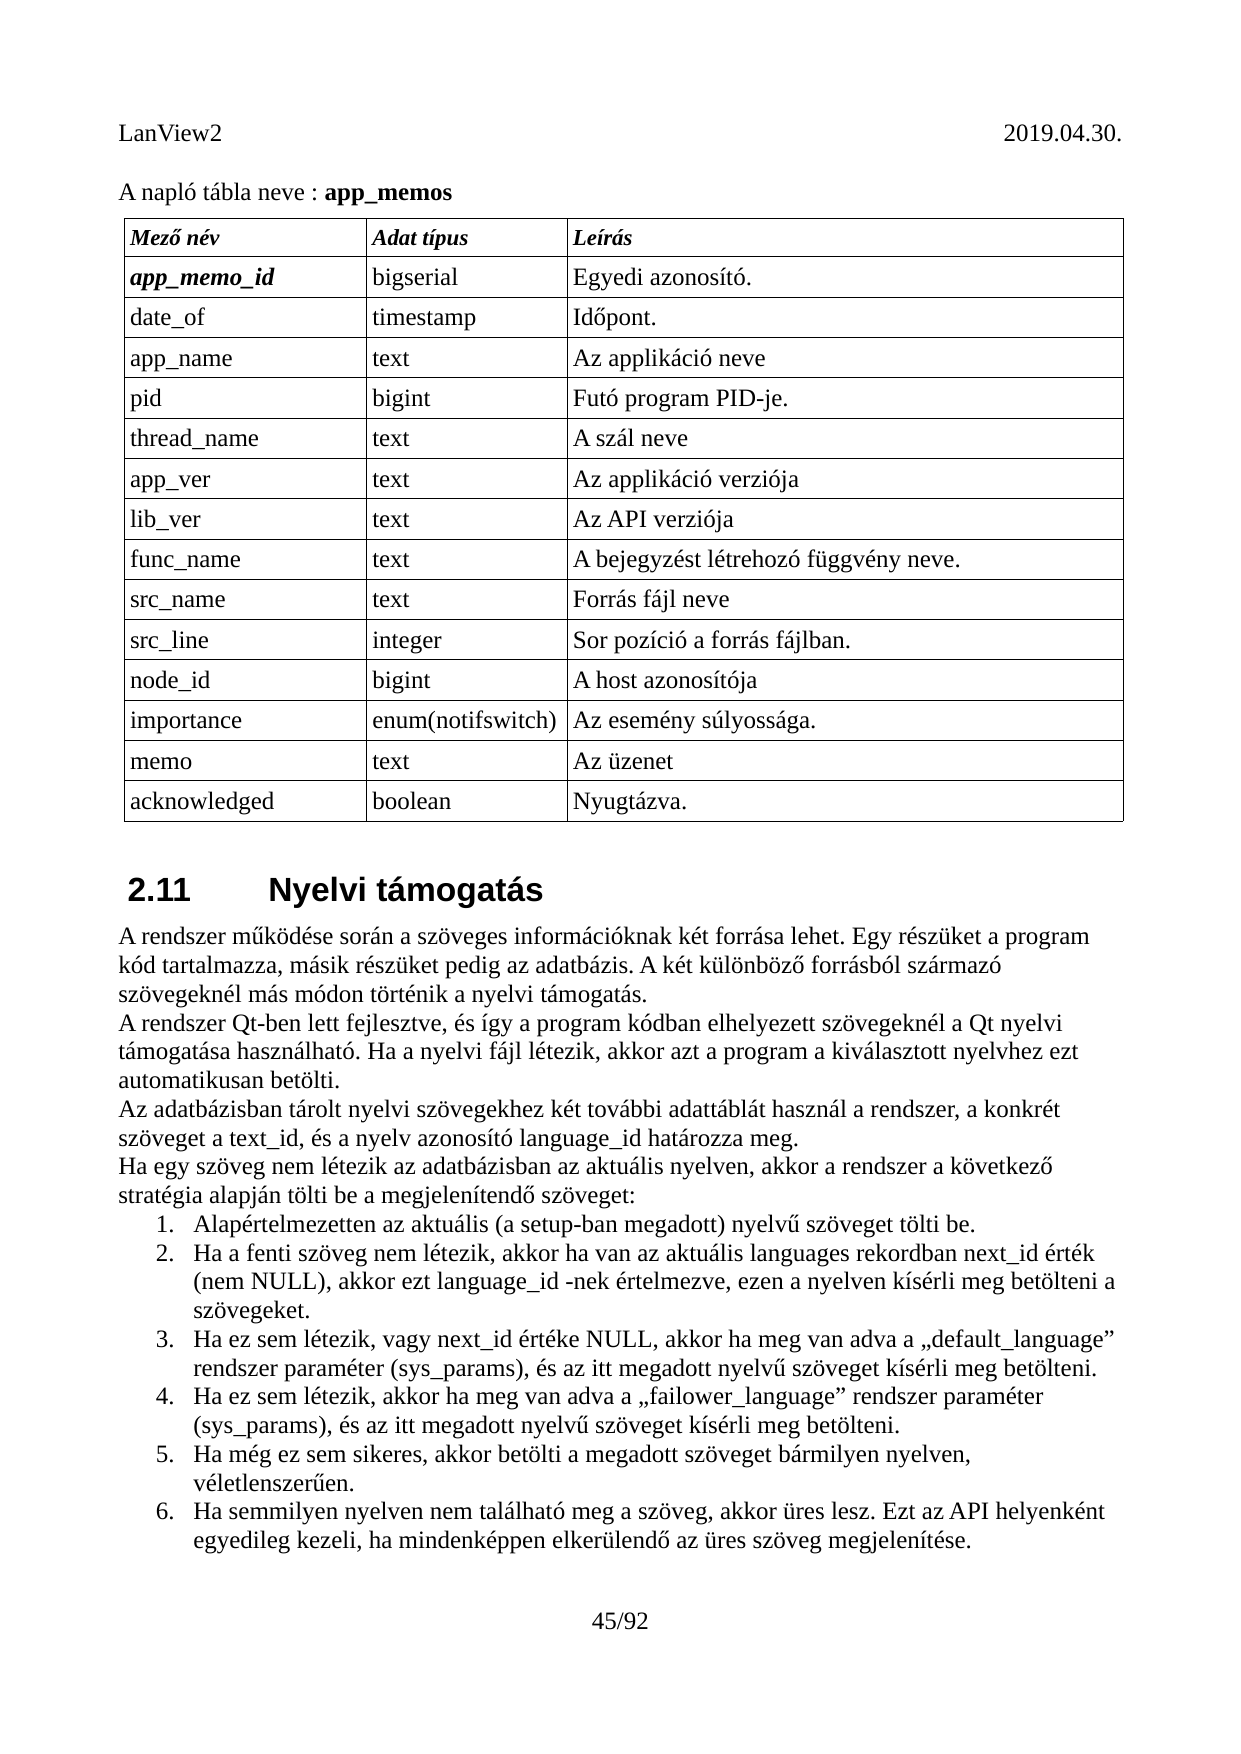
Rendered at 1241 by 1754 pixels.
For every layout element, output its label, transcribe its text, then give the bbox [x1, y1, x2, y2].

table_cell text [367, 540, 567, 579]
table_cell A host azonosítója [568, 660, 1123, 700]
table_cell Futó program PID-je. [568, 378, 1123, 417]
table_cell Forrás fájl neve [568, 580, 1123, 619]
table_cell src_name [125, 580, 366, 619]
table_header Leírás [568, 219, 1123, 256]
table_cell node_id [125, 660, 366, 700]
table_cell integer [367, 620, 567, 659]
table_cell text [367, 419, 567, 458]
table_cell text [367, 580, 567, 619]
list Ha még ez sem sikeres, akkor betölti a megadott szöveget bármilyen nyelven, véletlenszerűen. [156, 1439, 1122, 1496]
table_cell Nyugtázva. [568, 781, 1123, 821]
table_cell A szál neve [568, 419, 1123, 458]
subtitle Nyelvi támogatás [118, 870, 1122, 909]
table_cell timestamp [367, 298, 567, 337]
table_cell func_name [125, 540, 366, 579]
table_cell bigint [367, 378, 567, 417]
text A rendszer működése során a szöveges információknak két forrása lehet. Egy részüket a program kód tartalmazza, másik részüket pedig az adatbázis. A két különböző forrásból származó szövegeknél más módon történik a nyelvi támogatás. [118, 921, 1122, 1008]
table_cell boolean [367, 781, 567, 821]
table_cell memo [125, 741, 366, 780]
table_cell pid [125, 378, 366, 417]
list Ha ez sem létezik, akkor ha meg van adva a „failower_language” rendszer paraméter (sys_params), és az itt megadott nyelvű szöveget kísérli meg betölteni. [156, 1381, 1122, 1439]
list Alapértelmezetten az aktuális (a setup-ban megadott) nyelvű szöveget tölti be. [156, 1209, 1122, 1238]
table_cell text [367, 338, 567, 377]
table_cell bigint [367, 660, 567, 700]
table_cell Az applikáció verziója [568, 459, 1123, 498]
table_cell Az API verziója [568, 499, 1123, 538]
table_cell text [367, 459, 567, 498]
text A napló tábla neve : app_memos [118, 177, 1122, 206]
table_cell bigserial [367, 257, 567, 297]
table_cell text [367, 499, 567, 538]
table_cell app_ver [125, 459, 366, 498]
table_cell thread_name [125, 419, 366, 458]
text Ha egy szöveg nem létezik az adatbázisban az aktuális nyelven, akkor a rendszer a következő stratégia alapján tölti be a megjelenítendő szöveget: [118, 1151, 1122, 1209]
table_cell A bejegyzést létrehozó függvény neve. [568, 540, 1123, 579]
text A rendszer Qt-ben lett fejlesztve, és így a program kódban elhelyezett szövegeknél a Qt nyelvi támogatása használható. Ha a nyelvi fájl létezik, akkor azt a program a kiválasztott nyelvhez ezt automatikusan betölti. [118, 1008, 1122, 1094]
table_cell importance [125, 701, 366, 740]
table_cell app_name [125, 338, 366, 377]
list Ha semmilyen nyelven nem található meg a szöveg, akkor üres lesz. Ezt az API helyenként egyedileg kezeli, ha mindenképpen elkerülendő az üres szöveg megjelenítése. [156, 1496, 1122, 1554]
list Ha ez sem létezik, vagy next_id értéke NULL, akkor ha meg van adva a „default_language” rendszer paraméter (sys_params), és az itt megadott nyelvű szöveget kísérli meg betölteni. [156, 1324, 1122, 1381]
table_cell app_memo_id [125, 257, 366, 297]
table_cell Sor pozíció a forrás fájlban. [568, 620, 1123, 659]
table_header Adat típus [367, 219, 567, 256]
table_cell Az esemény súlyossága. [568, 701, 1123, 740]
table_cell acknowledged [125, 781, 366, 821]
text Az adatbázisban tárolt nyelvi szövegekhez két további adattáblát használ a rendszer, a konkrét szöveget a text_id, és a nyelv azonosító language_id határozza meg. [118, 1094, 1122, 1151]
table_cell text [367, 741, 567, 780]
table_cell enum(notifswitch) [367, 701, 567, 740]
table_cell Időpont. [568, 298, 1123, 337]
table_cell Az applikáció neve [568, 338, 1123, 377]
table_header Mező név [125, 219, 366, 256]
table_cell Az üzenet [568, 741, 1123, 780]
list Ha a fenti szöveg nem létezik, akkor ha van az aktuális languages rekordban next_id érték (nem NULL), akkor ezt language_id -nek értelmezve, ezen a nyelven kísérli meg betölteni a szövegeket. [156, 1238, 1122, 1324]
table_cell Egyedi azonosító. [568, 257, 1123, 297]
table_cell src_line [125, 620, 366, 659]
table_cell lib_ver [125, 499, 366, 538]
table_cell date_of [125, 298, 366, 337]
